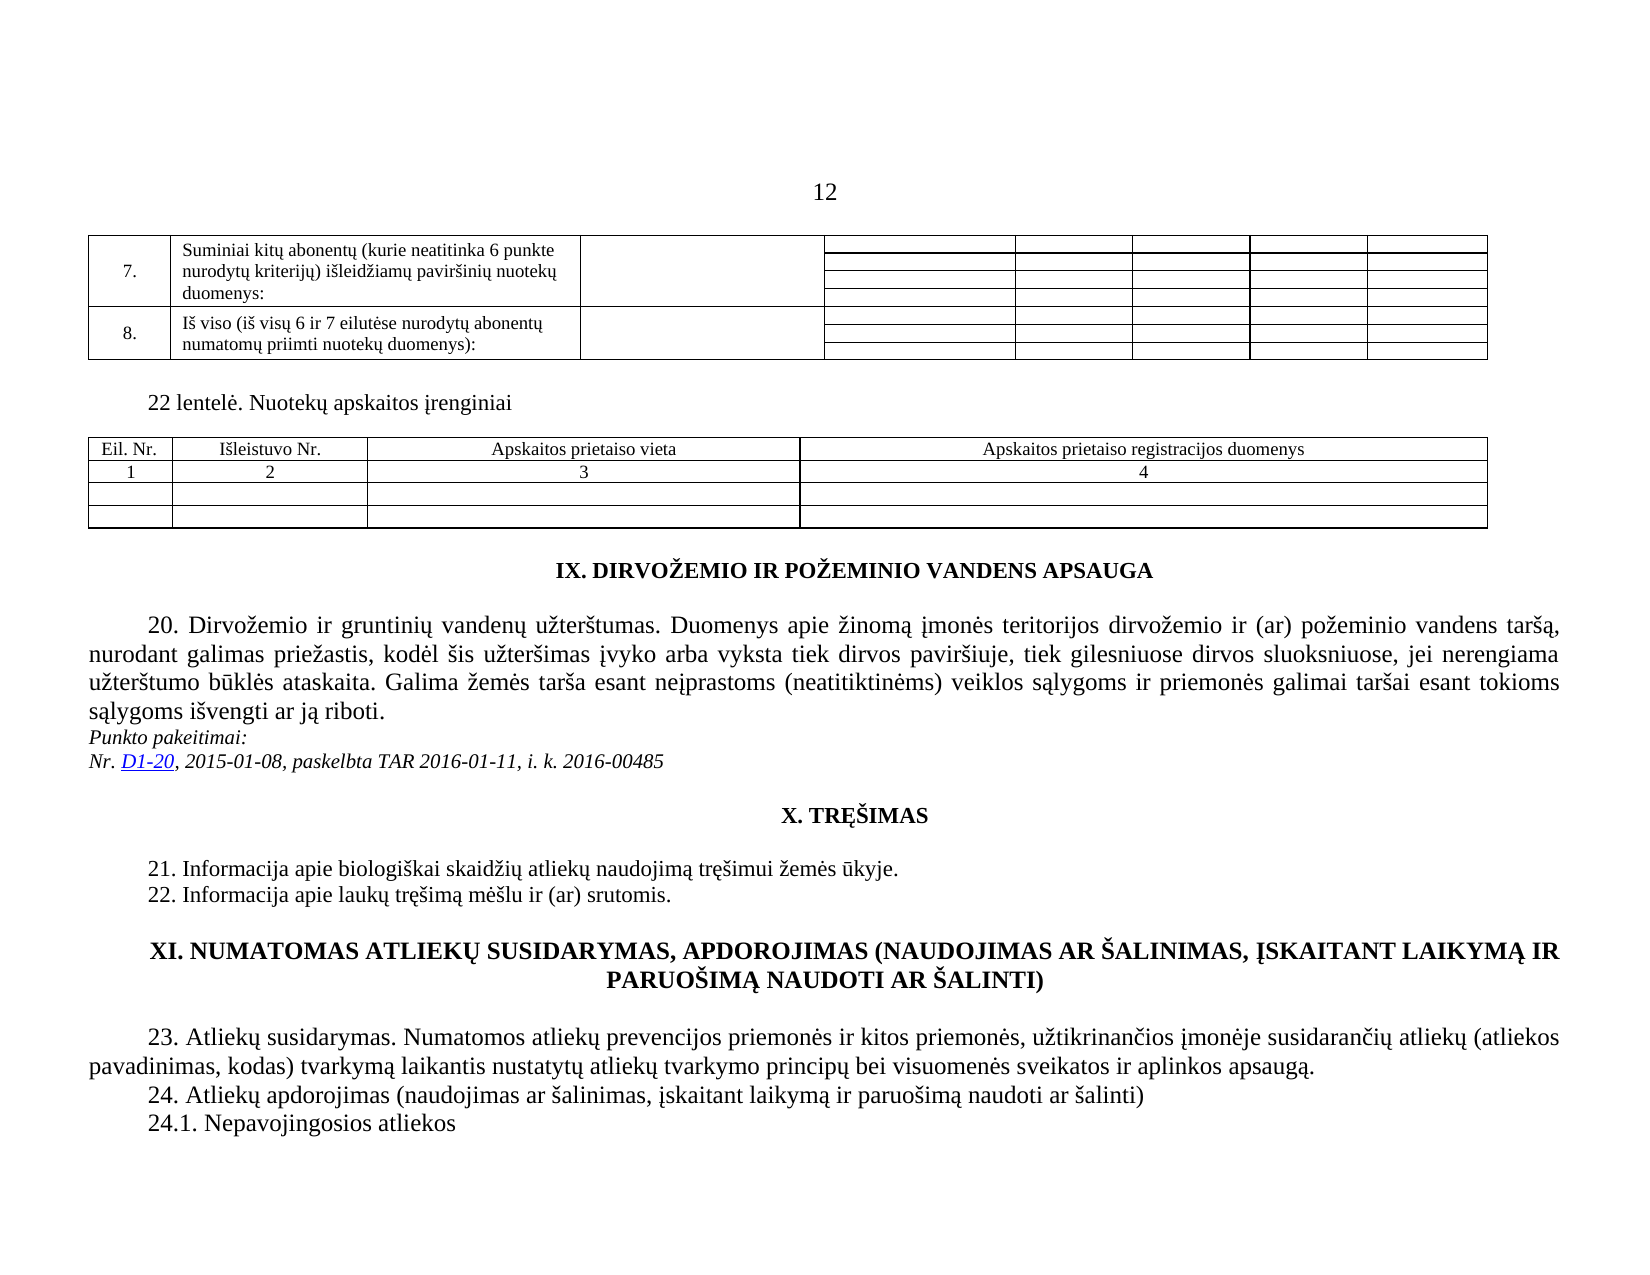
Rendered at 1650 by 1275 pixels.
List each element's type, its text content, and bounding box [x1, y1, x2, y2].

table_cell 3 [368, 461, 799, 482]
table_cell [801, 483, 1487, 505]
table_cell [368, 506, 799, 527]
table_cell 1 [89, 461, 172, 482]
text 24. Atliekų apdorojimas (naudojimas ar šalinimas, įskaitant laikymą ir paruošimą naudoti ar šalinti) [89, 1080, 1561, 1108]
table_cell [1016, 254, 1132, 270]
table_cell [1133, 289, 1249, 306]
text IX. DIRVOŽEMIO IR POŽEMINIO VANDENS APSAUGA [89, 557, 1561, 584]
table_header Išleistuvo Nr. [173, 438, 367, 460]
table_cell [89, 483, 172, 505]
table_cell [1251, 254, 1367, 270]
table_cell [1016, 325, 1132, 342]
table_cell [1368, 325, 1487, 342]
table_cell [1368, 236, 1487, 252]
table_cell [581, 307, 824, 359]
table_cell [825, 236, 1015, 252]
table_cell Iš viso (iš visų 6 ir 7 eilutėse nurodytų abonentų numatomų priimti nuotekų duomenys): [171, 307, 580, 359]
table_cell [1016, 236, 1132, 252]
text 20. Dirvožemio ir gruntinių vandenų užterštumas. Duomenys apie žinomą įmonės teritorijos dirvožemio ir (ar) požeminio vandens taršą, nurodant galimas priežastis, kodėl šis užteršimas įvyko arba vyksta tiek dirvos paviršiuje, tiek gilesniuose dirvos sluoksniuose, jei nerengiama užterštumo būklės ataskaita. Galima žemės tarša esant neįprastoms (neatitiktinėms) veiklos sąlygoms ir priemonės galimai taršai esant tokioms sąlygoms išvengti ar ją riboti. [89, 610, 1561, 725]
text 24.1. Nepavojingosios atliekos [89, 1108, 1561, 1137]
table_cell [581, 236, 824, 306]
table_cell [1368, 343, 1487, 359]
text Punkto pakeitimai: [89, 725, 1561, 749]
table_cell [825, 254, 1015, 270]
table_cell [1133, 343, 1249, 359]
table_cell [1133, 236, 1249, 252]
table_cell [1133, 271, 1249, 288]
table_cell [1016, 343, 1132, 359]
table_cell [173, 483, 367, 505]
table_cell [1016, 307, 1132, 324]
table_cell [1016, 271, 1132, 288]
table_cell 2 [173, 461, 367, 482]
table_cell [825, 325, 1015, 342]
table_cell 8. [89, 307, 170, 359]
table_cell [1251, 307, 1367, 324]
table_cell [825, 343, 1015, 359]
table_cell [1368, 254, 1487, 270]
table_cell [368, 483, 799, 505]
table_cell [825, 307, 1015, 324]
table_cell [89, 506, 172, 527]
text XI. NUMATOMAS ATLIEKŲ SUSIDARYMAS, APDOROJIMAS (NAUDOJIMAS AR ŠALINIMAS, ĮSKAITANT LAIKYMĄ IR PARUOŠIMĄ NAUDOTI AR ŠALINTI) [89, 936, 1561, 993]
text 23. Atliekų susidarymas. Numatomos atliekų prevencijos priemonės ir kitos priemonės, užtikrinančios įmonėje susidarančių atliekų (atliekos pavadinimas, kodas) tvarkymą laikantis nustatytų atliekų tvarkymo principų bei visuomenės sveikatos ir aplinkos apsaugą. [89, 1022, 1561, 1080]
table_cell [1368, 271, 1487, 288]
table_cell [1251, 271, 1367, 288]
table_cell [1368, 289, 1487, 306]
table_header Apskaitos prietaiso registracijos duomenys [801, 438, 1487, 460]
table_cell Suminiai kitų abonentų (kurie neatitinka 6 punkte nurodytų kriterijų) išleidžiamų paviršinių nuotekų duomenys: [171, 236, 580, 306]
table_header Eil. Nr. [89, 438, 172, 460]
table_cell [1133, 254, 1249, 270]
table_cell 7. [89, 236, 170, 306]
table_cell [1251, 236, 1367, 252]
table_cell [825, 271, 1015, 288]
table_cell [1368, 307, 1487, 324]
table_cell [1251, 289, 1367, 306]
table_cell [825, 289, 1015, 306]
text X. TRĘŠIMAS [89, 802, 1561, 828]
table_cell [801, 506, 1487, 527]
table_cell [1133, 325, 1249, 342]
table_cell 4 [801, 461, 1487, 482]
text 21. Informacija apie biologiškai skaidžių atliekų naudojimą tręšimui žemės ūkyje. [89, 854, 1561, 881]
table_cell [1016, 289, 1132, 306]
table_cell [1251, 325, 1367, 342]
text Nr. D1-20, 2015-01-08, paskelbta TAR 2016-01-11, i. k. 2016-00485 [89, 749, 1561, 773]
table_cell [173, 506, 367, 527]
text 22. Informacija apie laukų tręšimą mėšlu ir (ar) srutomis. [89, 881, 1561, 907]
table_cell [1251, 343, 1367, 359]
table_cell [1133, 307, 1249, 324]
table_header Apskaitos prietaiso vieta [368, 438, 799, 460]
text 22 lentelė. Nuotekų apskaitos įrenginiai [89, 389, 1561, 416]
